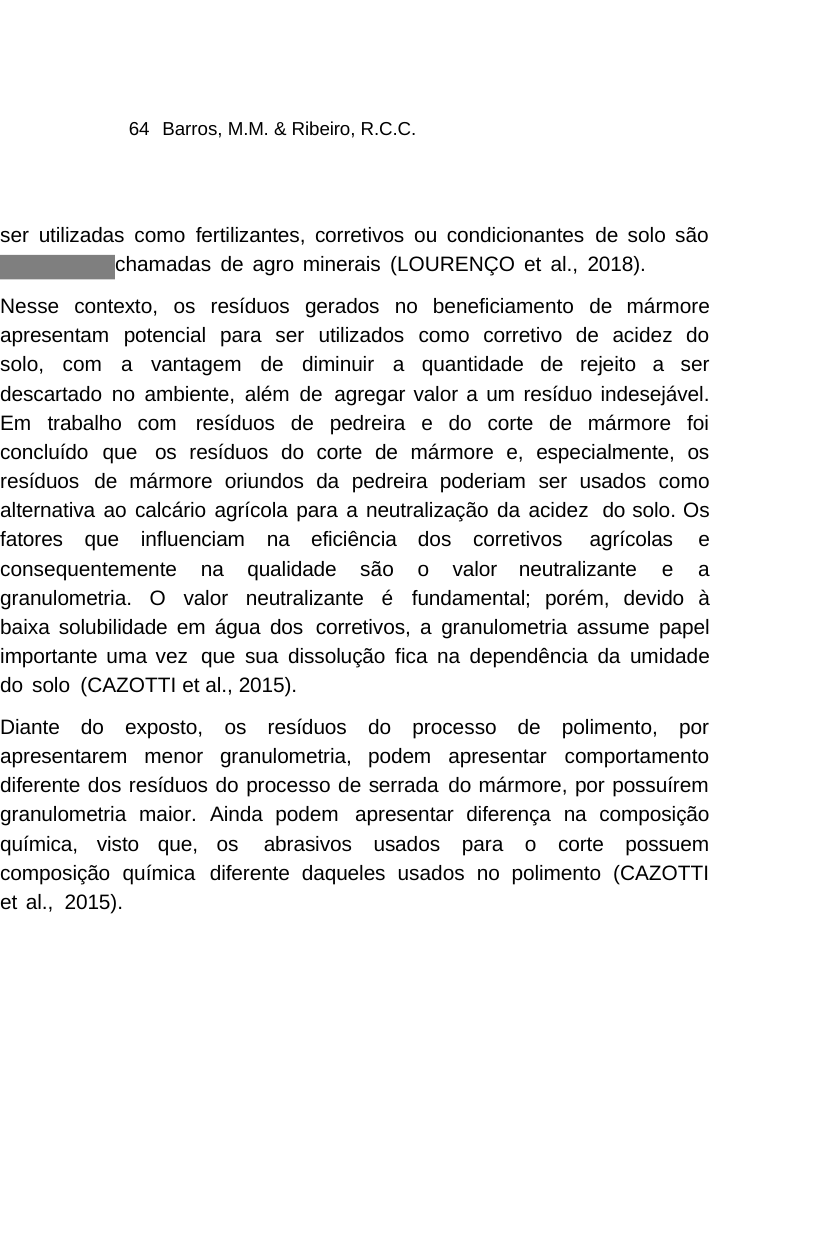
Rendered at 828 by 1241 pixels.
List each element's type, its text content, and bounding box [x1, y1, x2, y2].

text ser utilizadas como fertilizantes, corretivos ou condicionantes de solo são chamadas de agro minerais (LOURENÇO et al., 2018). [0, 223, 709, 276]
text Nesse contexto, os resíduos gerados no beneficiamento de mármore apresentam potencial para ser utilizados como corretivo de acidez do solo, com a vantagem de diminuir a quantidade de rejeito a ser descartado no ambiente, além de agregar valor a um resíduo indesejável. Em trabalho com resíduos de pedreira e do corte de mármore foi concluído que os resíduos do corte de mármore e, especialmente, os resíduos de mármore oriundos da pedreira poderiam ser usados como alternativa ao calcário agrícola para a neutralização da acidez do solo. Os fatores que influenciam na eficiência dos corretivos agrícolas e consequentemente na qualidade são o valor neutralizante e a granulometria. O valor neutralizante é fundamental; porém, devido à baixa solubilidade em água dos corretivos, a granulometria assume papel importante uma vez que sua dissolução fica na dependência da umidade do solo (CAZOTTI et al., 2015). [0, 294, 709, 697]
text Diante do exposto, os resíduos do processo de polimento, por apresentarem menor granulometria, podem apresentar comportamento diferente dos resíduos do processo de serrada do mármore, por possuírem granulometria maior. Ainda podem apresentar diferença na composição química, visto que, os abrasivos usados para o corte possuem composição química diferente daqueles usados no polimento (CAZOTTI et al., 2015). [0, 715, 709, 914]
